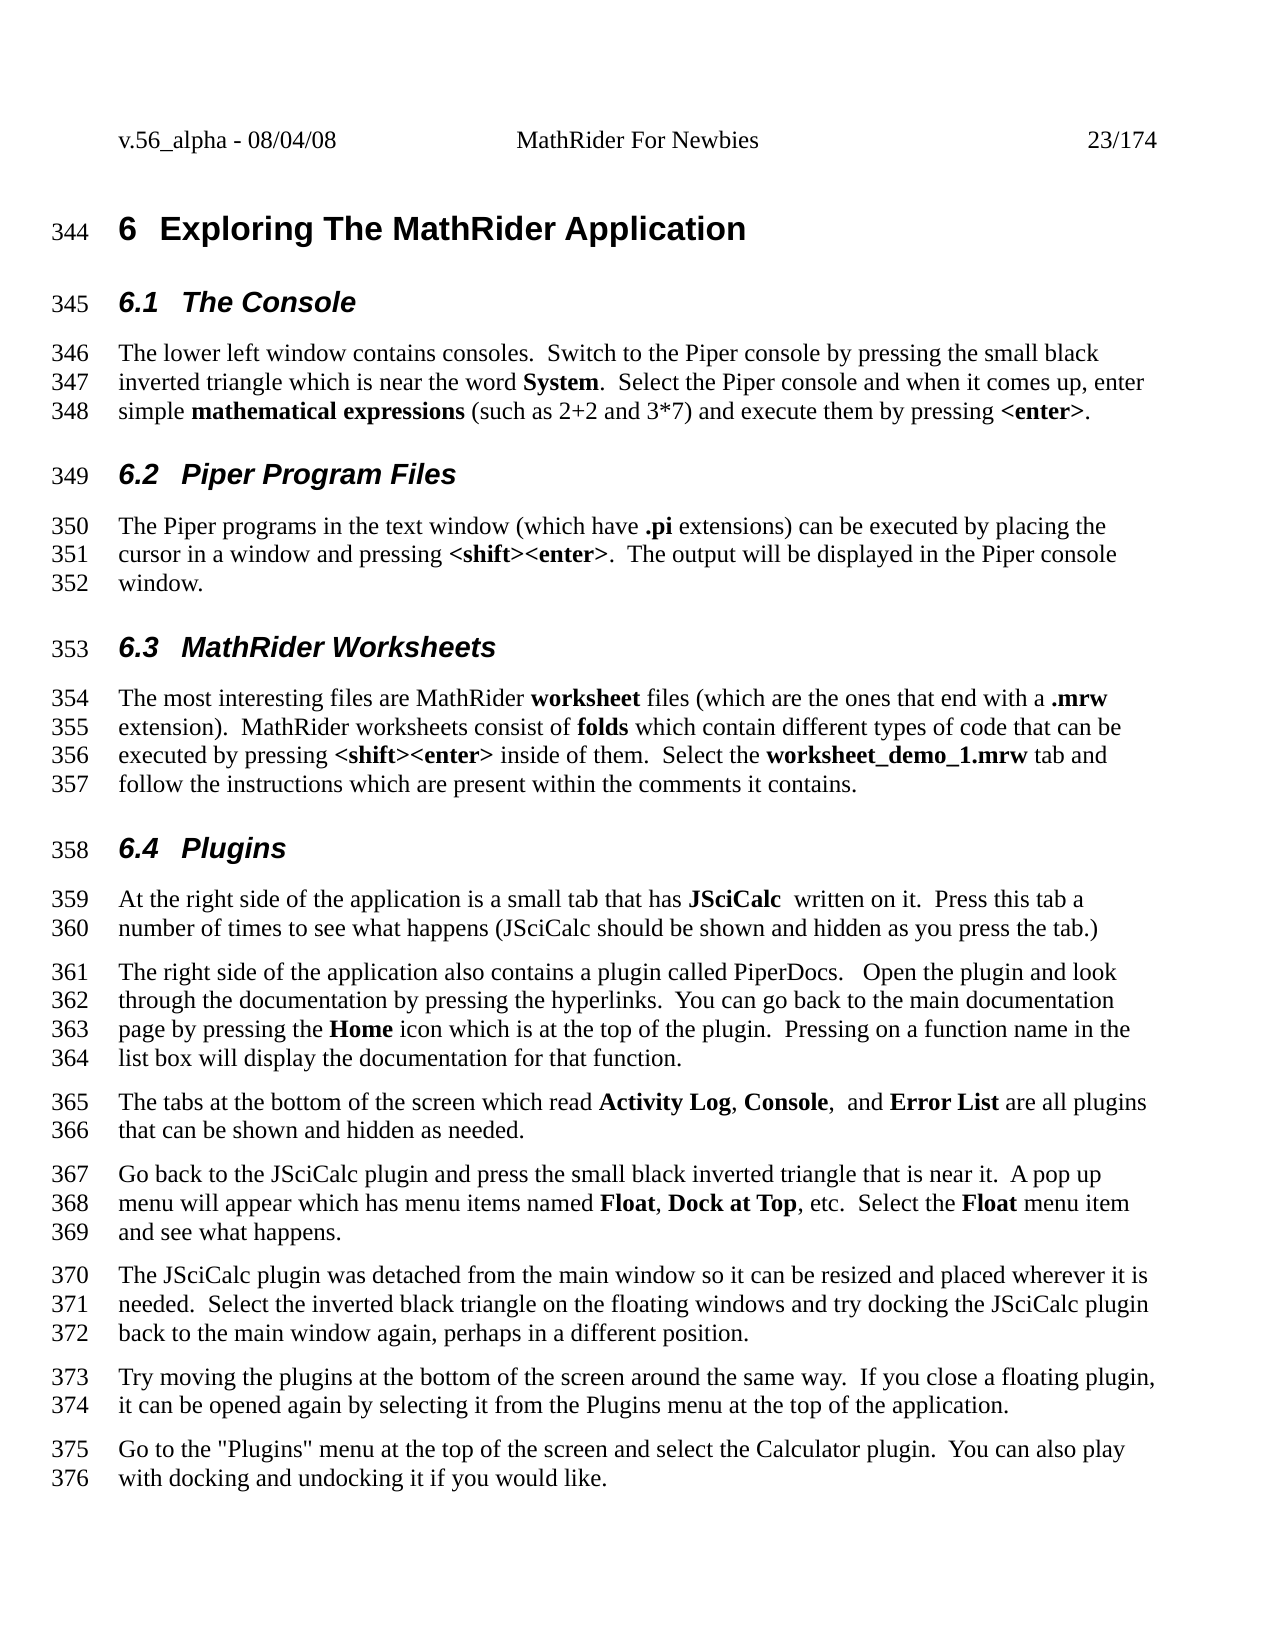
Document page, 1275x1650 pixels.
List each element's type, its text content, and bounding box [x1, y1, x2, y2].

subtitle Piper Program Files [118, 457, 1157, 491]
text The lower left window contains consoles. Switch to the Piper console by pressing the small black inverted triangle which is near the word System. Select the Piper console and when it comes up, enter simple mathematical expressions (such as 2+2 and 3*7) and execute them by pressing <enter>. [118, 338, 1157, 425]
text The Piper programs in the text window (which have .pi extensions) can be executed by placing the cursor in a window and pressing <shift><enter>. The output will be displayed in the Piper console window. [118, 511, 1157, 597]
text The tabs at the bottom of the screen which read Activity Log, Console, and Error List are all plugins that can be shown and hidden as needed. [118, 1087, 1157, 1144]
text The right side of the application also contains a plugin called PiperDocs. Open the plugin and look through the documentation by pressing the hyperlinks. You can go back to the main documentation page by pressing the Home icon which is at the top of the plugin. Pressing on a function name in the list box will display the documentation for that function. [118, 957, 1157, 1072]
text Go back to the JSciCalc plugin and press the small black inverted triangle that is near it. A pop up menu will appear which has menu items named Float, Dock at Top, etc. Select the Float menu item and see what happens. [118, 1159, 1157, 1245]
text The JSciCalc plugin was detached from the main window so it can be resized and placed wherever it is needed. Select the inverted black triangle on the floating windows and try docking the JSciCalc plugin back to the main window again, perhaps in a different position. [118, 1260, 1157, 1347]
text The most interesting files are MathRider worksheet files (which are the ones that end with a .mrw extension). MathRider worksheets consist of folds which contain different types of code that can be executed by pressing <shift><enter> inside of them. Select the worksheet_demo_1.mrw tab and follow the instructions which are present within the comments it contains. [118, 683, 1157, 798]
subtitle The Console [118, 285, 1157, 318]
text Try moving the plugins at the bottom of the screen around the same way. If you close a floating plugin, it can be opened again by selecting it from the Plugins menu at the top of the application. [118, 1362, 1157, 1419]
text Go to the "Plugins" menu at the top of the screen and select the Calculator plugin. You can also play with docking and undocking it if you would like. [118, 1434, 1157, 1492]
text At the right side of the application is a small tab that has JSciCalc written on it. Press this tab a number of times to see what happens (JSciCalc should be shown and hidden as you press the tab.) [118, 884, 1157, 942]
subtitle MathRider Worksheets [118, 629, 1157, 663]
subtitle Exploring The MathRider Application [118, 209, 1157, 247]
subtitle Plugins [118, 831, 1157, 864]
